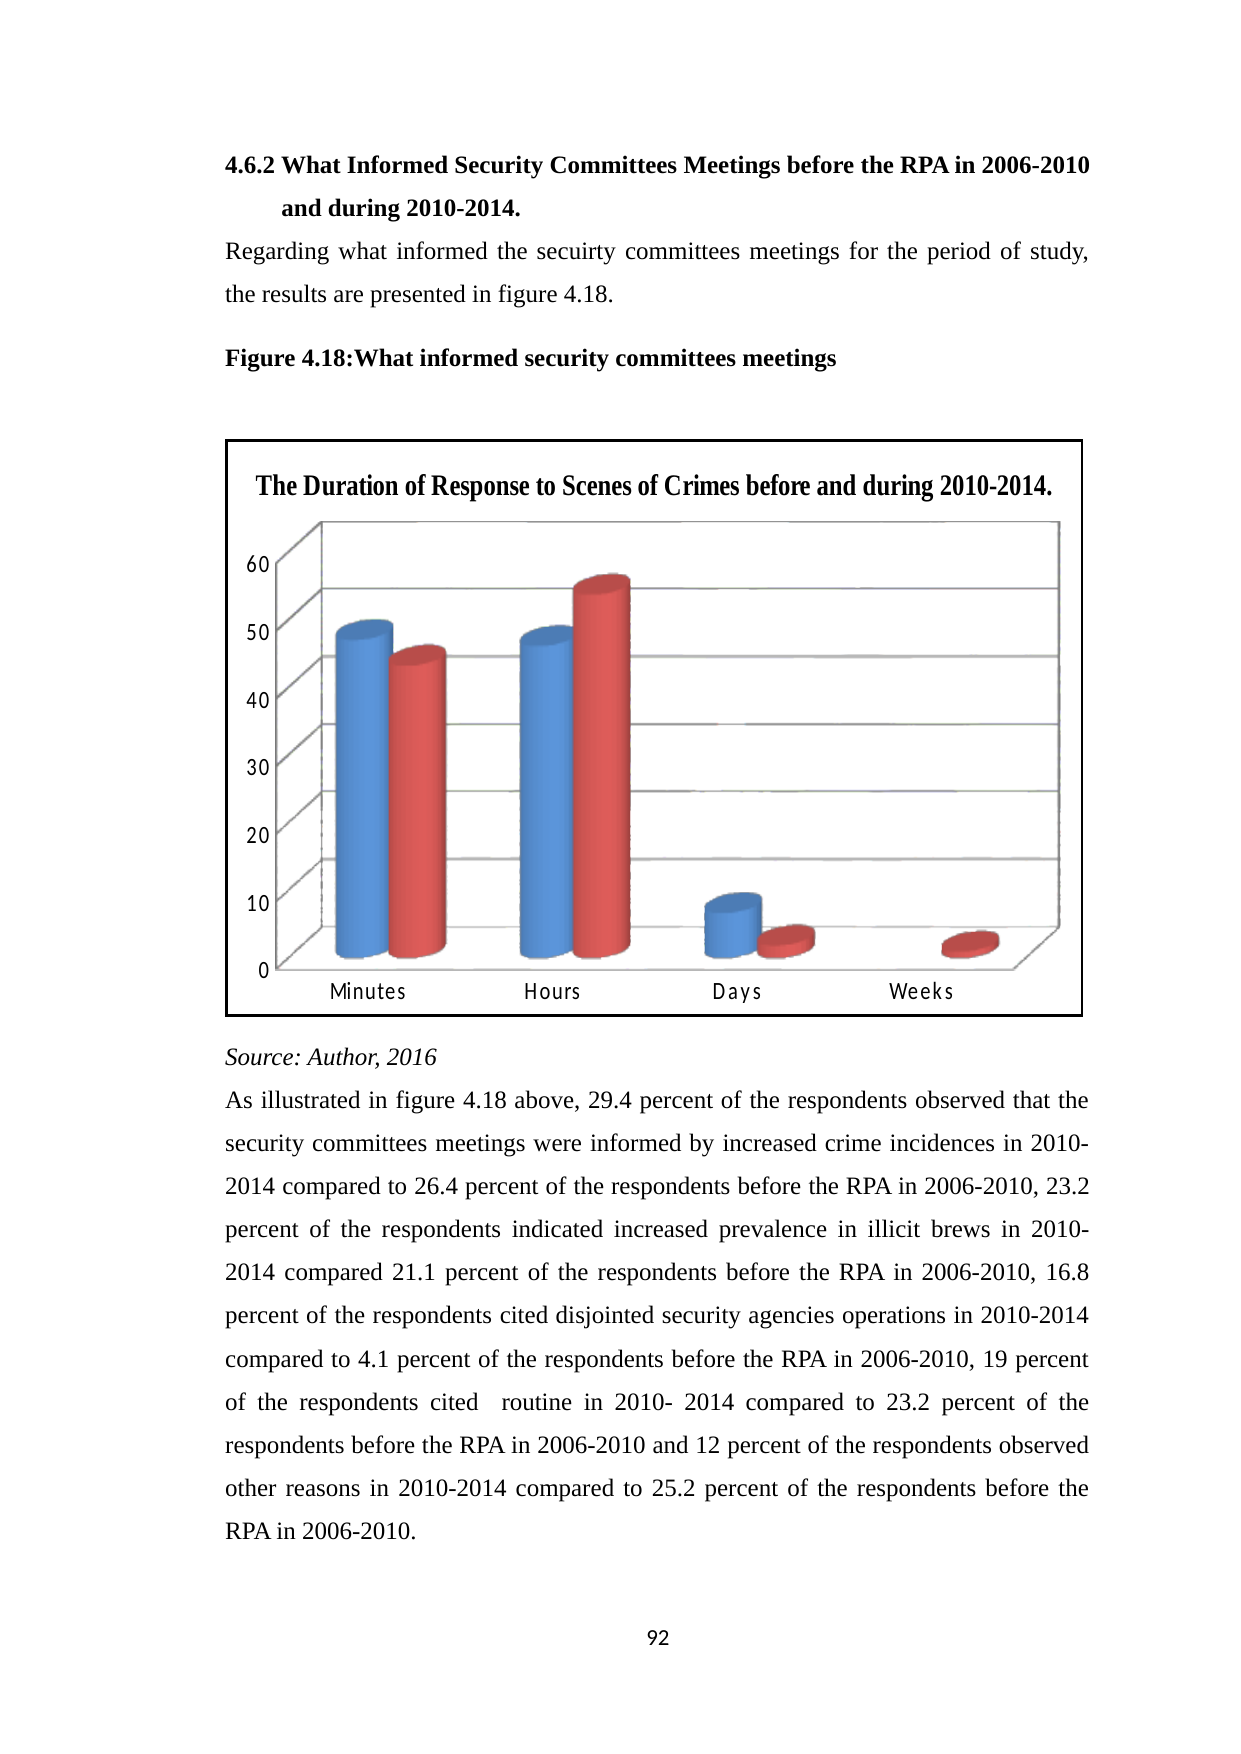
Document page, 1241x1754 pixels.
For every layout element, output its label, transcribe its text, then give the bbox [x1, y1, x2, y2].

text Source: Author, 2016 [225, 1042, 1090, 1071]
subtitle Figure 4.18:What informed security committees meetings [225, 343, 1090, 372]
text As illustrated in figure 4.18 above, 29.4 percent of the respondents observed that the security committees meetings were informed by increased crime incidences in 2010-2014 compared to 26.4 percent of the respondents before the RPA in 2006-2010, 23.2 percent of the respondents indicated increased prevalence in illicit brews in 2010-2014 compared 21.1 percent of the respondents before the RPA in 2006-2010, 16.8 percent of the respondents cited disjointed security agencies operations in 2010-2014 compared to 4.1 percent of the respondents before the RPA in 2006-2010, 19 percent of the respondents cited routine in 2010- 2014 compared to 23.2 percent of the respondents before the RPA in 2006-2010 and 12 percent of the respondents observed other reasons in 2010-2014 compared to 25.2 percent of the respondents before the RPA in 2006-2010. [225, 1085, 1090, 1545]
text Regarding what informed the secuirty committees meetings for the period of study, the results are presented in figure 4.18. [225, 236, 1090, 308]
subtitle 4.6.2 What Informed Security Committees Meetings before the RPA in 2006-2010 and during 2010-2014. [225, 150, 1090, 222]
